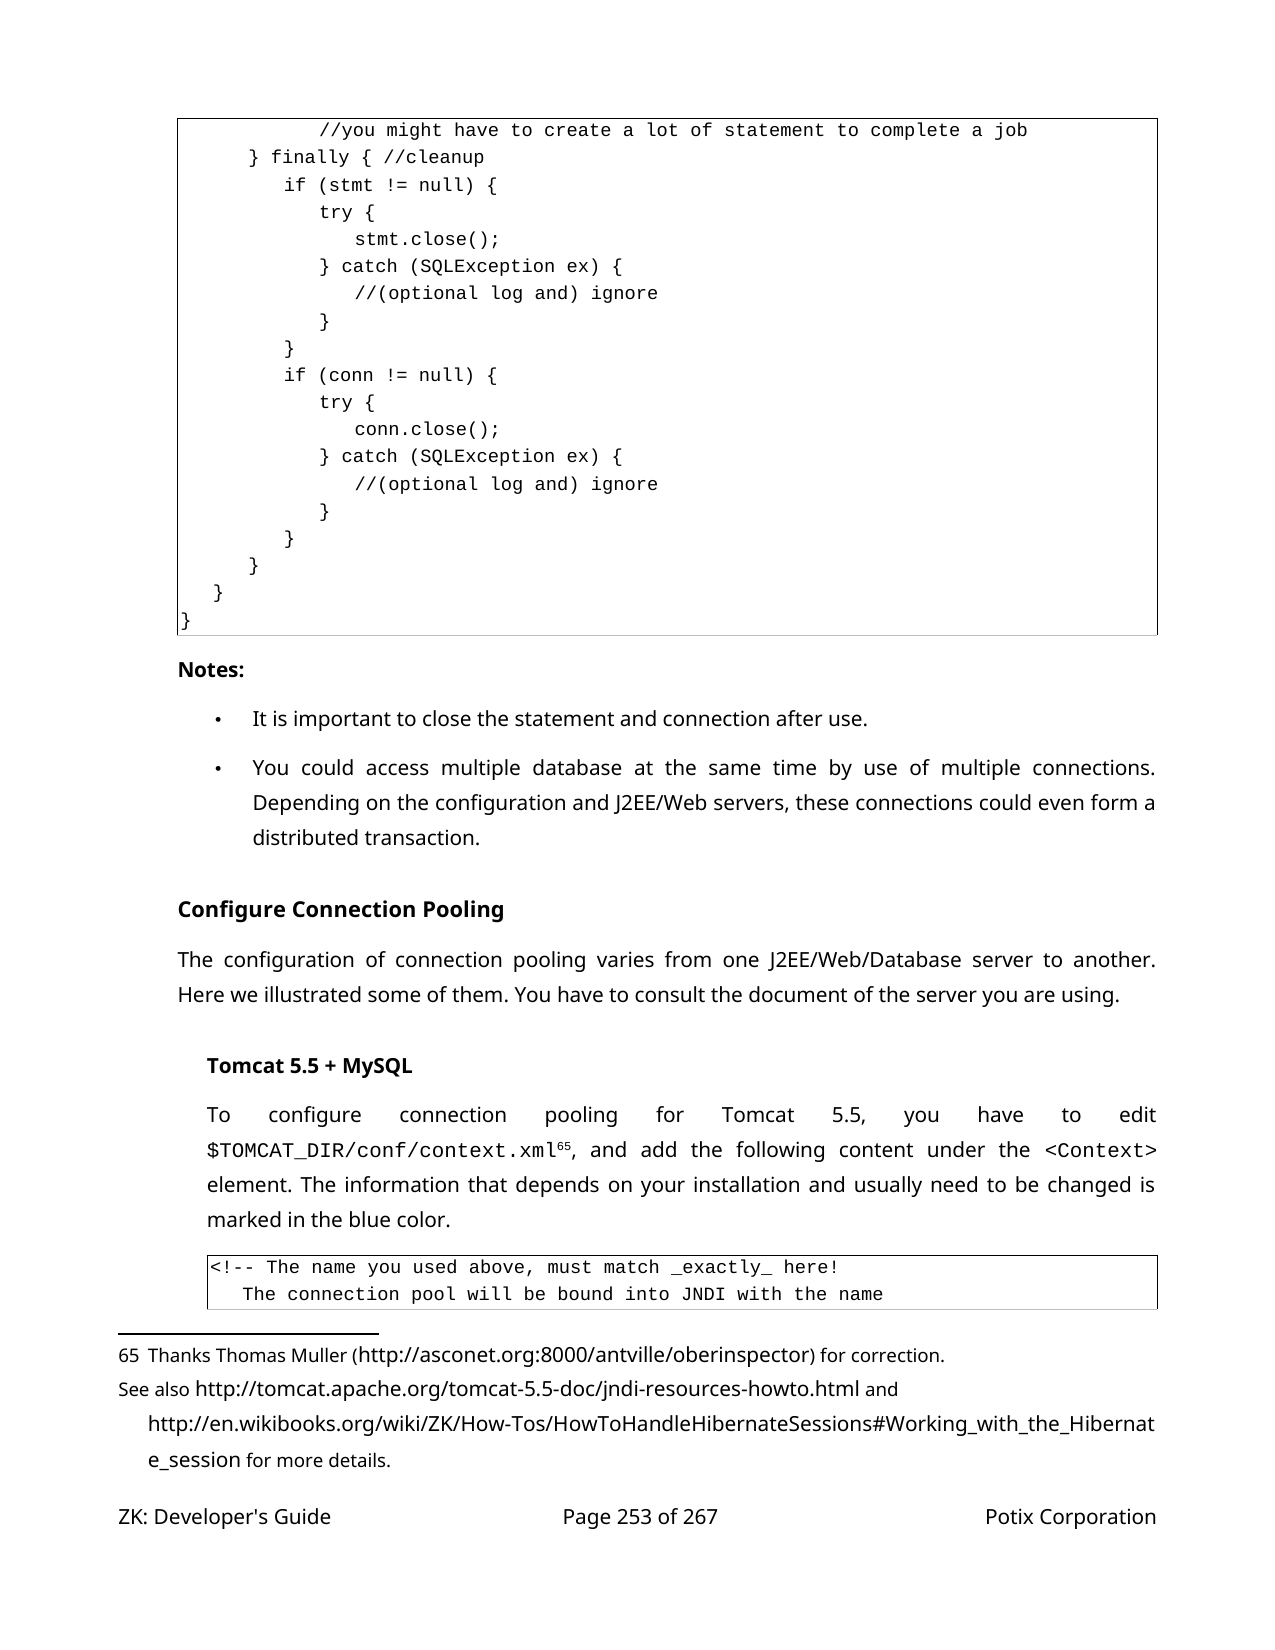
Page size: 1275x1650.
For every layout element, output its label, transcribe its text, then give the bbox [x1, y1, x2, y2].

text Thanks Thomas Muller (http://asconet.org:8000/antville/oberinspector) for correction. [118, 1340, 1157, 1368]
text //you might have to create a lot of statement to complete a job [178, 119, 1157, 142]
list You could access multiple database at the same time by use of multiple connections. Depending on the configuration and J2EE/Web servers, these connections could even form a distributed transaction. [215, 753, 1157, 852]
text //(optional log and) ignore [178, 472, 1157, 496]
text See also http://tomcat.apache.org/tomcat-5.5-doc/jndi-resources-howto.html and http://en.wikibooks.org/wiki/ZK/How-Tos/HowToHandleHibernateSessions#Working_with_the_Hibernate_session for more details. [118, 1374, 1157, 1473]
text } finally { //cleanup [178, 145, 1157, 169]
text To configure connection pooling for Tomcat 5.5, you have to edit $TOMCAT_DIR/conf/context.xml, and add the following content under the <Context> element. The information that depends on your installation and usually need to be changed is marked in the blue color. [207, 1100, 1157, 1234]
text The connection pool will be bound into JNDI with the name [208, 1282, 1157, 1309]
text } catch (SQLException ex) { [178, 444, 1157, 469]
text if (conn != null) { [178, 363, 1157, 387]
text Notes: [177, 655, 1157, 684]
text if (stmt != null) { [178, 172, 1157, 197]
text stmt.close(); [178, 227, 1157, 251]
text } [178, 336, 1157, 360]
list It is important to close the statement and connection after use. [215, 704, 1157, 732]
subtitle Configure Connection Pooling [177, 894, 1157, 924]
text try { [178, 390, 1157, 414]
text } [178, 580, 1157, 604]
text } catch (SQLException ex) { [178, 254, 1157, 278]
text conn.close(); [178, 417, 1157, 441]
text } [178, 499, 1157, 523]
text } [178, 308, 1157, 333]
text <!-- The name you used above, must match _exactly_ here! [208, 1256, 1157, 1279]
text } [178, 553, 1157, 577]
text //(optional log and) ignore [178, 281, 1157, 306]
text try { [178, 200, 1157, 224]
subtitle Tomcat 5.5 + MySQL [207, 1051, 1157, 1079]
text The configuration of connection pooling varies from one J2EE/Web/Database server to another. Here we illustrated some of them. You have to consult the document of the server you are using. [177, 945, 1157, 1008]
text } [178, 607, 1157, 635]
text } [178, 526, 1157, 550]
